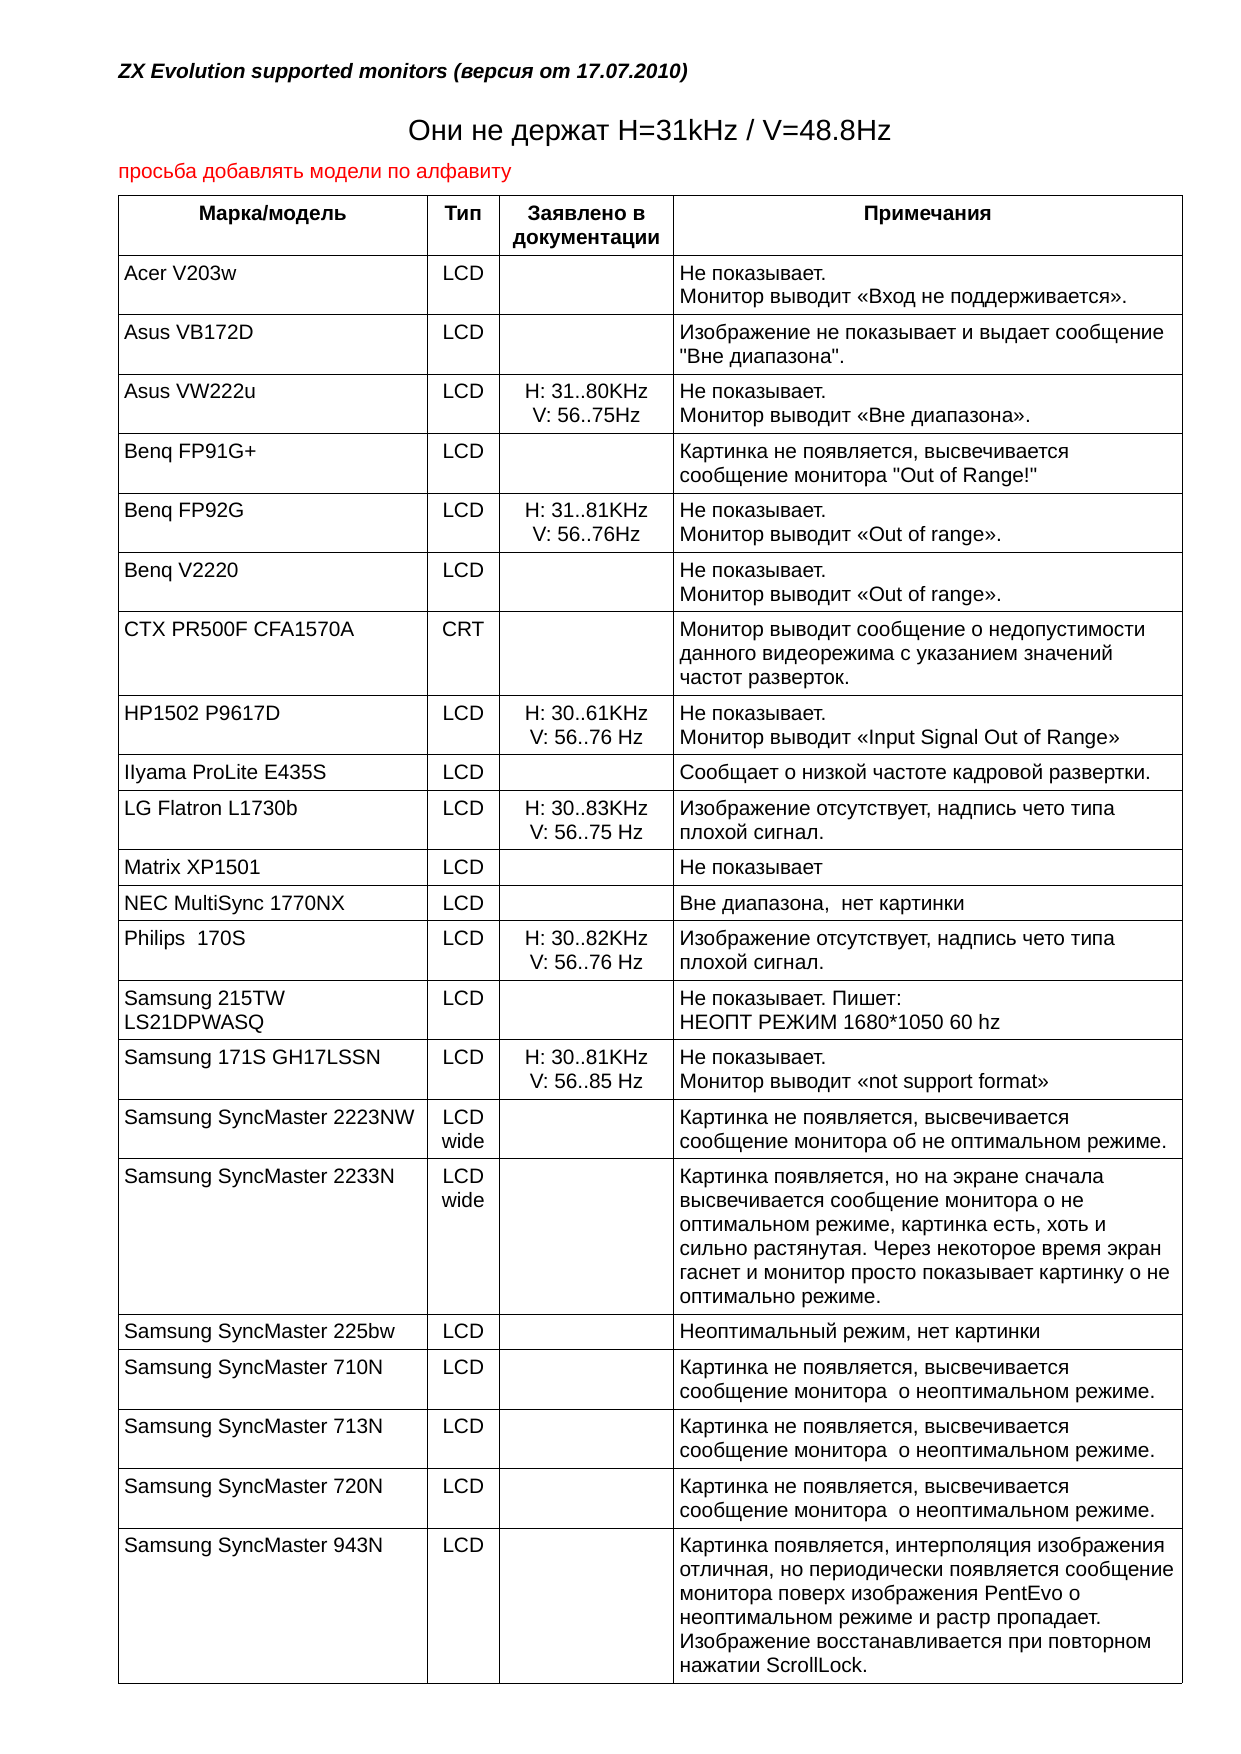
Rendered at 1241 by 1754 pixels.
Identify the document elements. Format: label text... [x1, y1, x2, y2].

table_cell Картинка появляется, интерполяция изображения отличная, но периодически появляется сообщение монитора поверх изображения PentEvo о неоптимальном режиме и растр пропадает. Изображение восстанавливается при повторном нажатии ScrollLock. [674, 1529, 1182, 1683]
table_cell H: 30..83KHz V: 56..75 Hz [500, 791, 673, 849]
table_cell Не показывает. Монитор выводит «Вне диапазона». [674, 375, 1182, 433]
table_cell Не показывает. Монитор выводит «Out of range». [674, 553, 1182, 611]
text просьба добавлять модели по алфавиту [118, 158, 1181, 182]
table_cell Не показывает [674, 850, 1182, 885]
table_cell Изображение не показывает и выдает сообщение "Вне диапазона". [674, 315, 1182, 373]
table_cell [500, 1350, 673, 1408]
table_cell LCD [428, 1040, 499, 1099]
table_cell LCD wide [428, 1159, 499, 1313]
table_cell [500, 256, 673, 314]
table_cell LCD [428, 886, 499, 920]
table_cell [500, 1315, 673, 1349]
table_cell Вне диапазона, нет картинки [674, 886, 1182, 920]
table_cell Samsung 171S GH17LSSN [119, 1040, 427, 1099]
table_cell LCD [428, 494, 499, 552]
table_cell LCD [428, 1315, 499, 1349]
table_cell H: 31..80KHz V: 56..75Hz [500, 375, 673, 433]
table_cell Не показывает. Пишет: НЕОПТ РЕЖИМ 1680*1050 60 hz [674, 981, 1182, 1039]
table_cell LG Flatron L1730b [119, 791, 427, 849]
table_cell Изображение отсутствует, надпись чето типа плохой сигнал. [674, 921, 1182, 980]
table_header Заявлено в документации [500, 196, 673, 254]
table_cell LCD [428, 921, 499, 980]
table_cell [500, 1529, 673, 1683]
table_cell Картинка не появляется, высвечивается сообщение монитора об не оптимальном режиме. [674, 1100, 1182, 1158]
table_cell [500, 1100, 673, 1158]
table_cell [500, 850, 673, 885]
table_cell [500, 315, 673, 373]
table_cell Mонитор выводит сообщение о недопустимости данного видеорежима с указанием значений частот разверток. [674, 612, 1182, 695]
table_cell H: 30..61KHz V: 56..76 Hz [500, 696, 673, 754]
table_cell Samsung SyncMaster 2223NW [119, 1100, 427, 1158]
table_cell LCD [428, 1529, 499, 1683]
table_cell Philips 170S [119, 921, 427, 980]
table_cell LCD [428, 755, 499, 790]
table_cell Samsung 215TW LS21DPWASQ [119, 981, 427, 1039]
table_cell H: 30..81KHz V: 56..85 Hz [500, 1040, 673, 1099]
table_header Марка/модель [119, 196, 427, 254]
table_cell [500, 886, 673, 920]
table_cell Benq FP91G+ [119, 434, 427, 492]
table_cell H: 31..81KHz V: 56..76Hz [500, 494, 673, 552]
table_cell LCD [428, 1350, 499, 1408]
table_cell [500, 612, 673, 695]
table_cell Не показывает. Монитор выводит «Вход не поддерживается». [674, 256, 1182, 314]
table_cell LCD [428, 434, 499, 492]
text Они не держат H=31kHz / V=48.8Hz [118, 112, 1181, 146]
table_cell Matrix XP1501 [119, 850, 427, 885]
table_cell LCD [428, 553, 499, 611]
table_cell LCD [428, 850, 499, 885]
table_cell Неоптимальный режим, нет картинки [674, 1315, 1182, 1349]
table_cell Samsung SyncMaster 943N [119, 1529, 427, 1683]
table_cell Сообщает о низкой частоте кадровой развертки. [674, 755, 1182, 790]
table_cell Картинка не появляется, высвечивается сообщение монитора о неоптимальном режиме. [674, 1410, 1182, 1468]
table_cell NEC MultiSync 1770NX [119, 886, 427, 920]
table_cell HP1502 P9617D [119, 696, 427, 754]
table_cell LCD [428, 981, 499, 1039]
table_cell Samsung SyncMaster 2233N [119, 1159, 427, 1313]
table_cell IIyama ProLite E435S [119, 755, 427, 790]
table_cell Картинка не появляется, высвечивается сообщение монитора "Out of Range!" [674, 434, 1182, 492]
table_cell Не показывает. Монитор выводит «Out of range». [674, 494, 1182, 552]
table_cell LCD [428, 1469, 499, 1527]
table_cell Samsung SyncMaster 225bw [119, 1315, 427, 1349]
table_header Тип [428, 196, 499, 254]
table_cell Benq FP92G [119, 494, 427, 552]
table_cell Samsung SyncMaster 713N [119, 1410, 427, 1468]
table_cell [500, 553, 673, 611]
table_cell Benq V2220 [119, 553, 427, 611]
table_cell [500, 1469, 673, 1527]
table_header Примечания [674, 196, 1182, 254]
table_cell [500, 434, 673, 492]
table_cell CRT [428, 612, 499, 695]
table_cell LCD [428, 696, 499, 754]
table_cell LCD [428, 375, 499, 433]
table_cell H: 30..82KHz V: 56..76 Hz [500, 921, 673, 980]
table_cell Asus VW222u [119, 375, 427, 433]
table_cell [500, 1410, 673, 1468]
table_cell Samsung SyncMaster 710N [119, 1350, 427, 1408]
table_cell Не показывает. Монитор выводит «Input Signal Out of Range» [674, 696, 1182, 754]
table_cell LCD [428, 315, 499, 373]
table_cell Картинка появляется, но на экране сначала высвечивается сообщение монитора о не оптимальном режиме, картинка есть, хоть и сильно растянутая. Через некоторое время экран гаснет и монитор просто показывает картинку о не оптимально режиме. [674, 1159, 1182, 1313]
table_cell Изображение отсутствует, надпись чето типа плохой сигнал. [674, 791, 1182, 849]
table_cell LCD [428, 1410, 499, 1468]
table_cell Картинка не появляется, высвечивается сообщение монитора о неоптимальном режиме. [674, 1350, 1182, 1408]
table_cell LCD [428, 256, 499, 314]
table_cell LCD [428, 791, 499, 849]
table_cell Samsung SyncMaster 720N [119, 1469, 427, 1527]
table_cell CTX PR500F CFA1570A [119, 612, 427, 695]
table_cell LCD wide [428, 1100, 499, 1158]
table_cell Acer V203w [119, 256, 427, 314]
table_cell [500, 755, 673, 790]
table_cell [500, 1159, 673, 1313]
table_cell Не показывает. Монитор выводит «not support format» [674, 1040, 1182, 1099]
table_cell Картинка не появляется, высвечивается сообщение монитора о неоптимальном режиме. [674, 1469, 1182, 1527]
table_cell Asus VB172D [119, 315, 427, 373]
table_cell [500, 981, 673, 1039]
